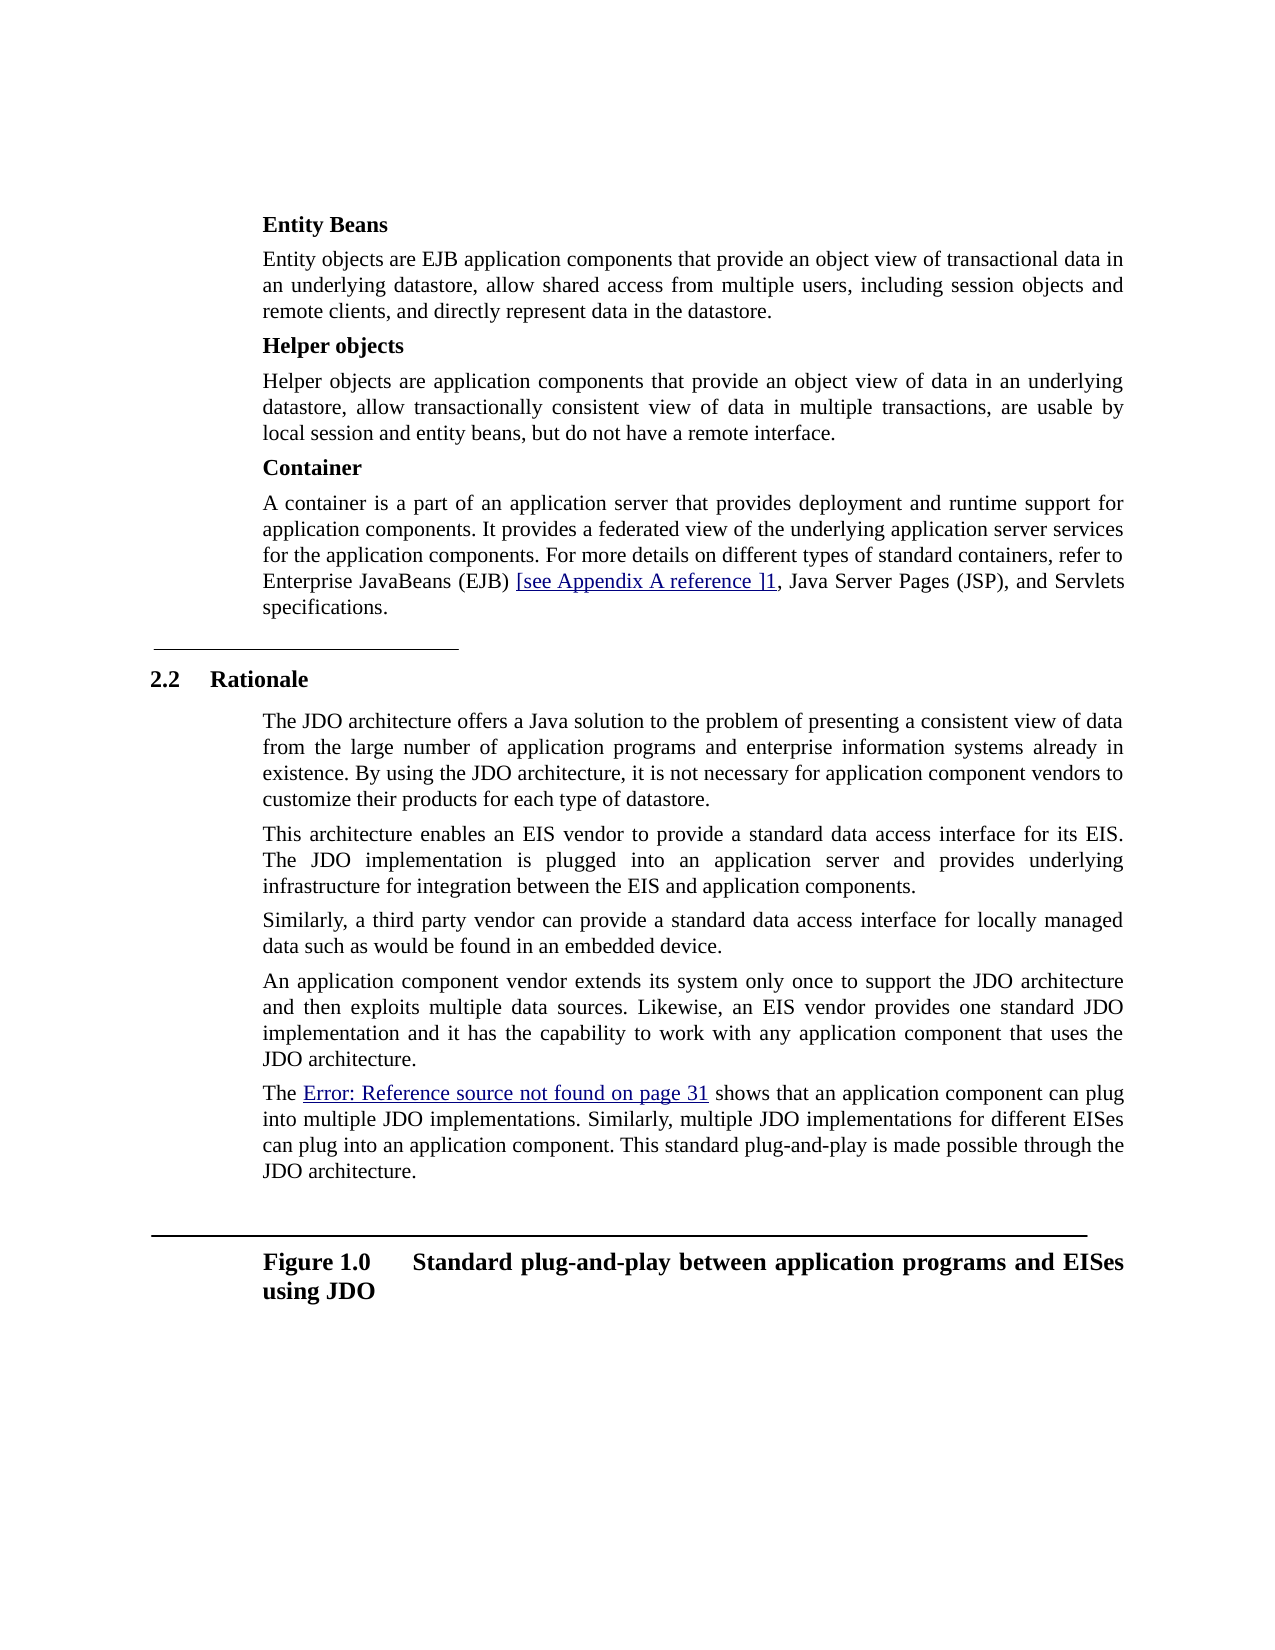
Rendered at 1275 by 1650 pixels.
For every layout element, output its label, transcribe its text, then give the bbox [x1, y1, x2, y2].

subtitle Container [150, 454, 1125, 481]
text Helper objects are application components that provide an object view of data in an underlying datastore, allow transactionally consistent view of data in multiple transactions, are usable by local session and entity beans, but do not have a remote interface. [262, 367, 1125, 445]
text Figure 1.0 Standard plug-and-play between application programs and EISes using JDO31 [262, 1247, 1125, 1304]
text An application component vendor extends its system only once to support the JDO architecture and then exploits multiple data sources. Likewise, an EIS vendor provides one standard JDO implementation and it has the capability to work with any application component that uses the JDO architecture. [262, 967, 1125, 1071]
text The JDO architecture offers a Java solution to the problem of presenting a consistent view of data from the large number of application programs and enterprise information systems already in existence. By using the JDO architecture, it is not necessary for application component vendors to customize their products for each type of datastore. [262, 707, 1125, 812]
text Entity objects are EJB application components that provide an object view of transactional data in an underlying datastore, allow shared access from multiple users, including session objects and remote clients, and directly represent data in the datastore. [262, 245, 1125, 323]
subtitle Helper objects [150, 332, 1125, 359]
text The Error: Reference source not found on page 31 shows that an application component can plug into multiple JDO implementations. Similarly, multiple JDO implementations for different EISes can plug into an application component. This standard plug-and-play is made possible through the JDO architecture. [262, 1079, 1125, 1183]
text Similarly, a third party vendor can provide a standard data access interface for locally managed data such as would be found in an embedded device. [262, 906, 1125, 958]
subtitle Entity Beans [150, 210, 1125, 237]
subtitle Rationale30 [150, 665, 1125, 693]
text This architecture enables an EIS vendor to provide a standard data access interface for its EIS. The JDO implementation is plugged into an application server and provides underlying infrastructure for integration between the EIS and application components. [262, 820, 1125, 898]
text A container is a part of an application server that provides deployment and runtime support for application components. It provides a federated view of the underlying application server services for the application components. For more details on different types of standard containers, refer to Enterprise JavaBeans (EJB) [see Appendix A reference ]1, Java Server Pages (JSP), and Servlets specifications. [262, 489, 1125, 619]
